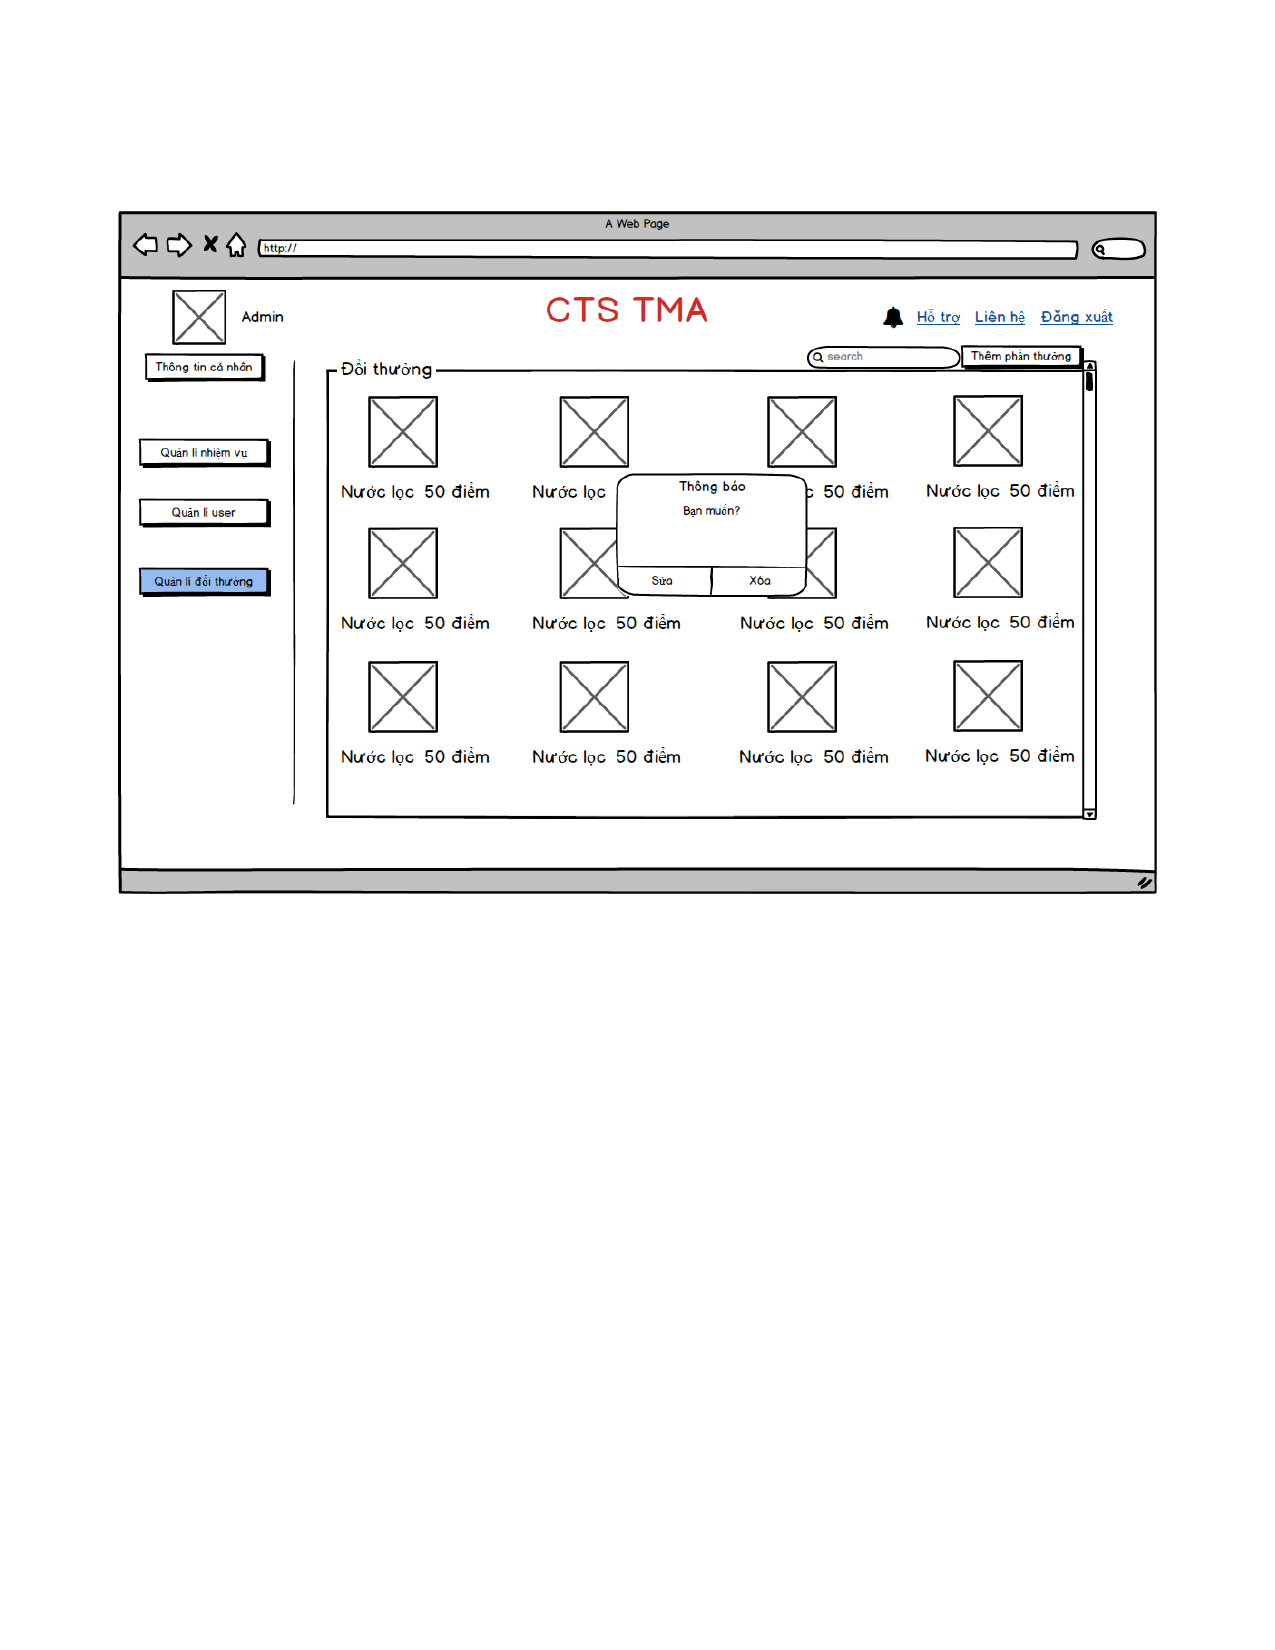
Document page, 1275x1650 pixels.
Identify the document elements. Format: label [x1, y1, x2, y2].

picture [118, 211, 1157, 894]
